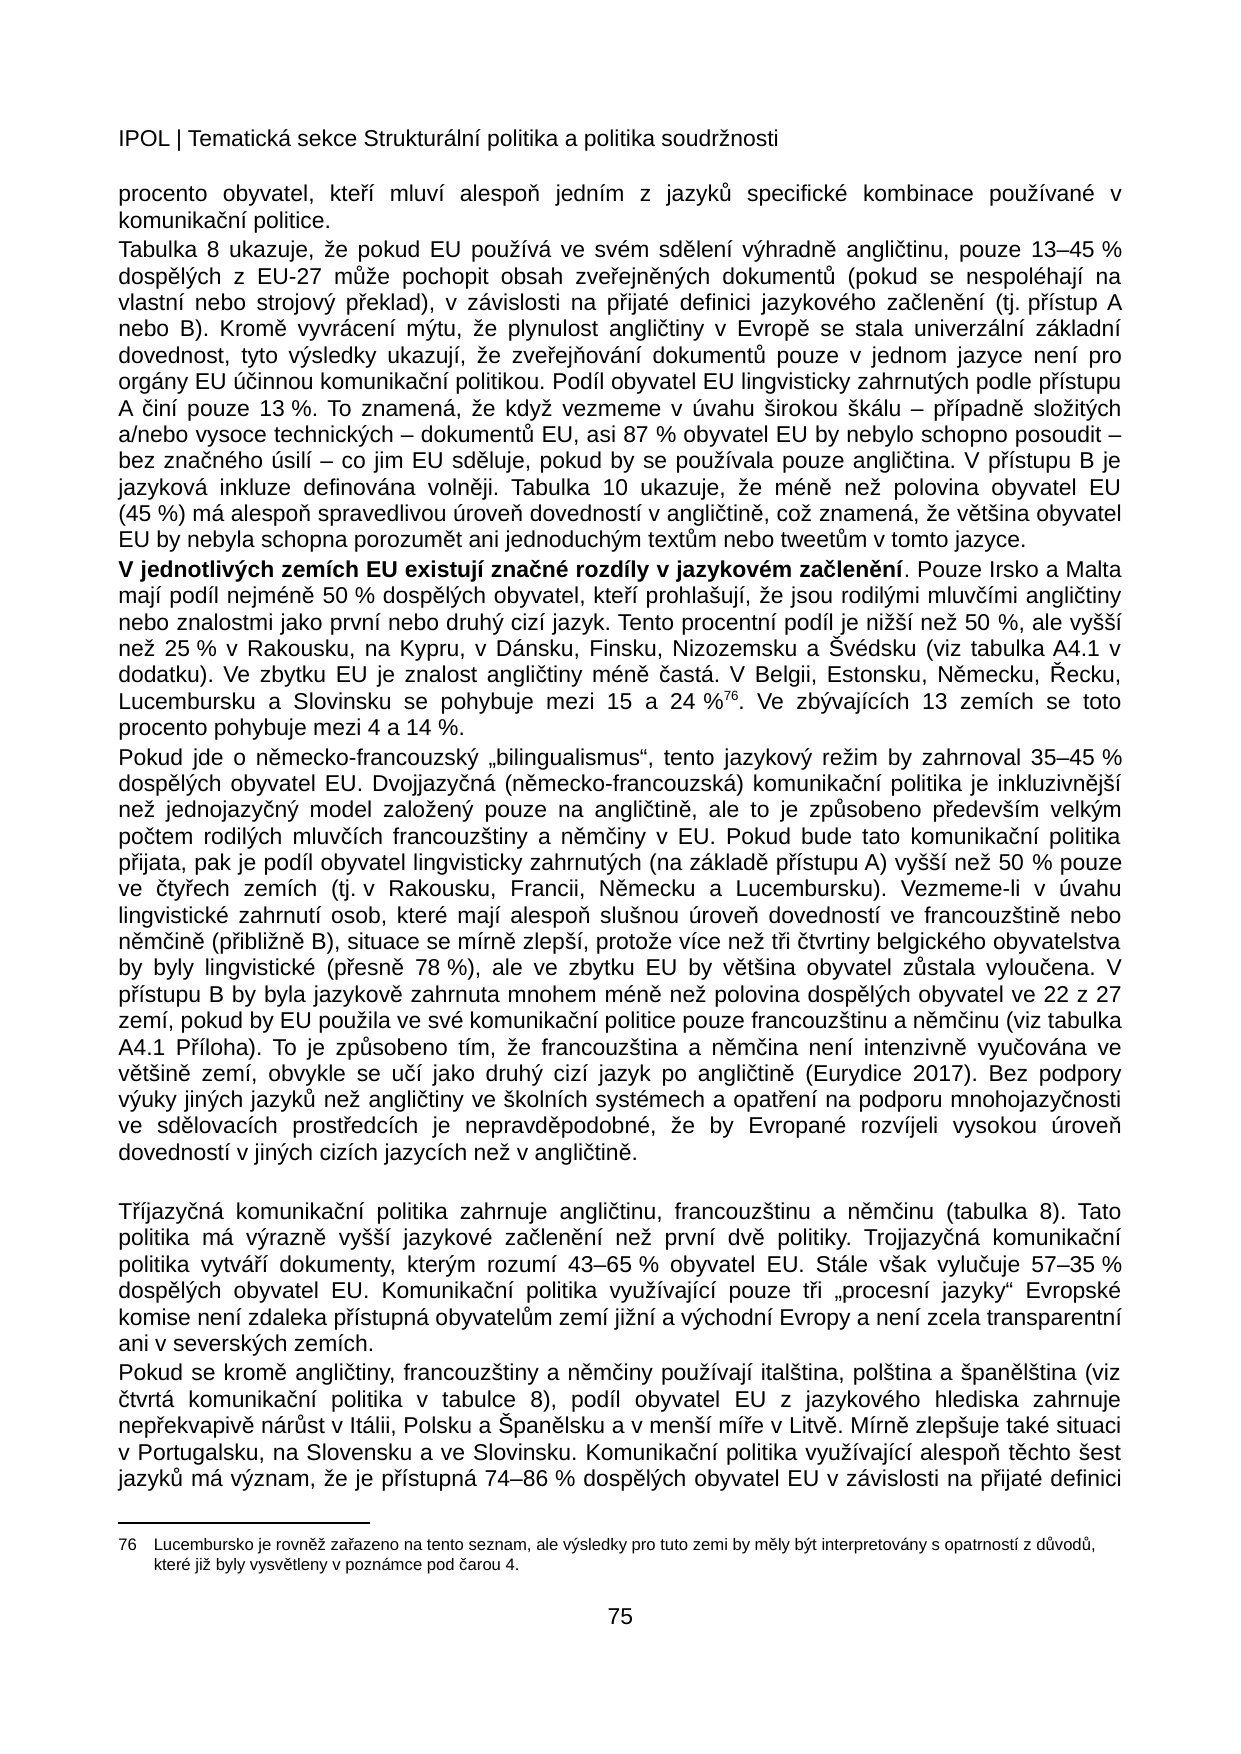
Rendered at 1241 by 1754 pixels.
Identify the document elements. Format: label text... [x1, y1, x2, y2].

text V jednotlivých zemích EU existují značné rozdíly v jazykovém začlenění. Pouze Irsko a Malta mají podíl nejméně 50 % dospělých obyvatel, kteří prohlašují, že jsou rodilými mluvčími angličtiny nebo znalostmi jako první nebo druhý cizí jazyk. Tento procentní podíl je nižší než 50 %, ale vyšší než 25 % v Rakousku, na Kypru, v Dánsku, Finsku, Nizozemsku a Švédsku (viz tabulka A4.1 v dodatku). Ve zbytku EU je znalost angličtiny méně častá. V Belgii, Estonsku, Německu, Řecku, Lucembursku a Slovinsku se pohybuje mezi 15 a 24 %. Ve zbývajících 13 zemích se toto procento pohybuje mezi 4 a 14 %. [118, 556, 1122, 740]
text procento obyvatel, kteří mluví alespoň jedním z jazyků specifické kombinace používané v komunikační politice. [118, 180, 1122, 233]
text Pokud jde o německo-francouzský „bilingualismus“, tento jazykový režim by zahrnoval 35–45 % dospělých obyvatel EU. Dvojjazyčná (německo-francouzská) komunikační politika je inkluzivnější než jednojazyčný model založený pouze na angličtině, ale to je způsobeno především velkým počtem rodilých mluvčích francouzštiny a němčiny v EU. Pokud bude tato komunikační politika přijata, pak je podíl obyvatel lingvisticky zahrnutých (na základě přístupu A) vyšší než 50 % pouze ve čtyřech zemích (tj. v Rakousku, Francii, Německu a Lucembursku). Vezmeme-li v úvahu lingvistické zahrnutí osob, které mají alespoň slušnou úroveň dovedností ve francouzštině nebo němčině (přibližně B), situace se mírně zlepší, protože více než tři čtvrtiny belgického obyvatelstva by byly lingvistické (přesně 78 %), ale ve zbytku EU by většina obyvatel zůstala vyloučena. V přístupu B by byla jazykově zahrnuta mnohem méně než polovina dospělých obyvatel ve 22 z 27 zemí, pokud by EU použila ve své komunikační politice pouze francouzštinu a němčinu (viz tabulka A4.1 Příloha). To je způsobeno tím, že francouzština a němčina není intenzivně vyučována ve většině zemí, obvykle se učí jako druhý cizí jazyk po angličtině (Eurydice 2017). Bez podpory výuky jiných jazyků než angličtiny ve školních systémech a opatření na podporu mnohojazyčnosti ve sdělovacích prostředcích je nepravděpodobné, že by Evropané rozvíjeli vysokou úroveň dovedností v jiných cizích jazycích než v angličtině. [118, 743, 1122, 1165]
text Tabulka 8 ukazuje, že pokud EU používá ve svém sdělení výhradně angličtinu, pouze 13–45 % dospělých z EU-27 může pochopit obsah zveřejněných dokumentů (pokud se nespoléhají na vlastní nebo strojový překlad), v závislosti na přijaté definici jazykového začlenění (tj. přístup A nebo B). Kromě vyvrácení mýtu, že plynulost angličtiny v Evropě se stala univerzální základní dovednost, tyto výsledky ukazují, že zveřejňování dokumentů pouze v jednom jazyce není pro orgány EU účinnou komunikační politikou. Podíl obyvatel EU lingvisticky zahrnutých podle přístupu A činí pouze 13 %. To znamená, že když vezmeme v úvahu širokou škálu – případně složitých a/nebo vysoce technických – dokumentů EU, asi 87 % obyvatel EU by nebylo schopno posoudit – bez značného úsilí – co jim EU sděluje, pokud by se používala pouze angličtina. V přístupu B je jazyková inkluze definována volněji. Tabulka 10 ukazuje, že méně než polovina obyvatel EU (45 %) má alespoň spravedlivou úroveň dovedností v angličtině, což znamená, že většina obyvatel EU by nebyla schopna porozumět ani jednoduchým textům nebo tweetům v tomto jazyce. [118, 236, 1122, 553]
text Lucembursko je rovněž zařazeno na tento seznam, ale výsledky pro tuto zemi by měly být interpretovány s opatrností z důvodů, které již byly vysvětleny v poznámce pod čarou 4. [118, 1535, 1122, 1573]
text Pokud se kromě angličtiny, francouzštiny a němčiny používají italština, polština a španělština (viz čtvrtá komunikační politika v tabulce 8), podíl obyvatel EU z jazykového hlediska zahrnuje nepřekvapivě nárůst v Itálii, Polsku a Španělsku a v menší míře v Litvě. Mírně zlepšuje také situaci v Portugalsku, na Slovensku a ve Slovinsku. Komunikační politika využívající alespoň těchto šest jazyků má význam, že je přístupná 74–86 % dospělých obyvatel EU v závislosti na přijaté definici [118, 1359, 1122, 1491]
text Tříjazyčná komunikační politika zahrnuje angličtinu, francouzštinu a němčinu (tabulka 8). Tato politika má výrazně vyšší jazykové začlenění než první dvě politiky. Trojjazyčná komunikační politika vytváří dokumenty, kterým rozumí 43–65 % obyvatel EU. Stále však vylučuje 57–35 % dospělých obyvatel EU. Komunikační politika využívající pouze tři „procesní jazyky“ Evropské komise není zdaleka přístupná obyvatelům zemí jižní a východní Evropy a není zcela transparentní ani v severských zemích. [118, 1198, 1122, 1356]
